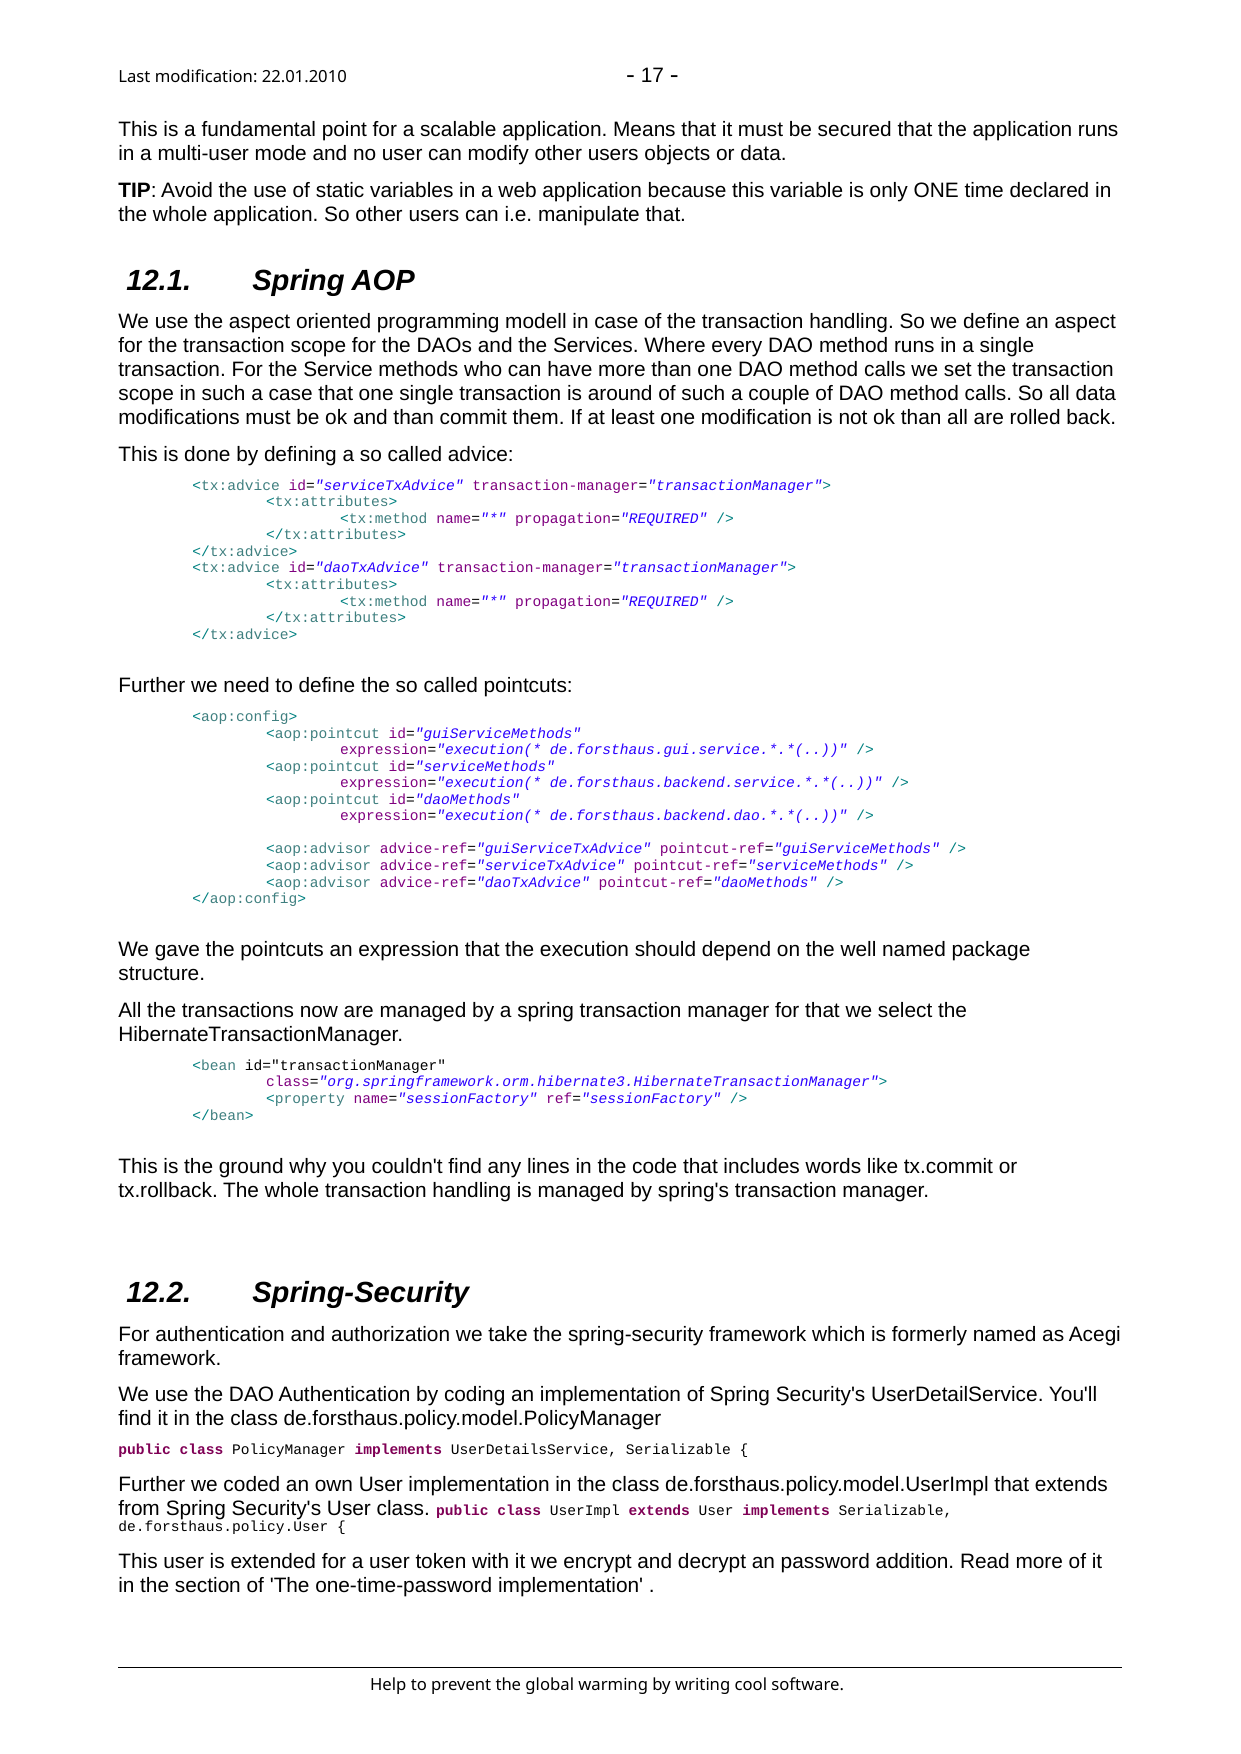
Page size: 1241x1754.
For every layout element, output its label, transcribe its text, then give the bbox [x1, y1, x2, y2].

text All the transactions now are managed by a spring transaction manager for that we select the HibernateTransactionManager. [118, 998, 1122, 1046]
text <aop:advisor advice-ref="serviceTxAdvice" pointcut-ref="serviceMethods" /> [118, 858, 1122, 875]
text public class PolicyManager implements UserDetailsService, Serializable { [118, 1442, 1122, 1459]
text <property name="sessionFactory" ref="sessionFactory" /> [118, 1091, 1122, 1108]
text </tx:attributes> [118, 610, 1122, 627]
text <aop:advisor advice-ref="daoTxAdvice" pointcut-ref="daoMethods" /> [118, 875, 1122, 891]
subtitle Spring AOP [118, 263, 1122, 297]
text <tx:method name="*" propagation="REQUIRED" /> [118, 511, 1122, 528]
text For authentication and authorization we take the spring-security framework which is formerly named as Acegi framework. [118, 1322, 1122, 1369]
text </bean> [118, 1108, 1122, 1124]
text This is the ground why you couldn't find any lines in the code that includes words like tx.commit or tx.rollback. The whole transaction handling is managed by spring's transaction manager. [118, 1154, 1122, 1202]
text We use the DAO Authentication by coding an implementation of Spring Security's UserDetailService. You'll find it in the class de.forsthaus.policy.model.PolicyManager [118, 1382, 1122, 1430]
text <bean id="transactionManager" [118, 1058, 1122, 1075]
text We use the aspect oriented programming modell in case of the transaction handling. So we define an aspect for the transaction scope for the DAOs and the Services. Where every DAO method runs in a single transaction. For the Service methods who can have more than one DAO method calls we set the transaction scope in such a case that one single transaction is around of such a couple of DAO method calls. So all data modifications must be ok and than commit them. If at least one modification is not ok than all are rolled back. [118, 309, 1122, 429]
text <aop:advisor advice-ref="guiServiceTxAdvice" pointcut-ref="guiServiceMethods" /> [118, 842, 1122, 858]
text expression="execution(* de.forsthaus.backend.dao.*.*(..))" /> [118, 809, 1122, 825]
text </aop:config> [118, 891, 1122, 908]
text This user is extended for a user token with it we encrypt and decrypt an password addition. Read more of it in the section of 'The one-time-password implementation' . [118, 1548, 1122, 1596]
text expression="execution(* de.forsthaus.backend.service.*.*(..))" /> [118, 776, 1122, 792]
text <aop:config> [118, 709, 1122, 726]
text </tx:advice> [118, 627, 1122, 643]
text <aop:pointcut id="daoMethods" [118, 792, 1122, 809]
text </tx:advice> [118, 544, 1122, 561]
text <tx:attributes> [118, 577, 1122, 594]
text <tx:advice id="daoTxAdvice" transaction-manager="transactionManager"> [118, 561, 1122, 577]
text We gave the pointcuts an expression that the execution should depend on the well named package structure. [118, 937, 1122, 985]
text Further we coded an own User implementation in the class de.forsthaus.policy.model.UserImpl that extends from Spring Security's User class. public class UserImpl extends User implements Serializable, de.forsthaus.policy.User { [118, 1471, 1122, 1536]
text class="org.springframework.orm.hibernate3.HibernateTransactionManager"> [118, 1075, 1122, 1091]
text <tx:method name="*" propagation="REQUIRED" /> [118, 594, 1122, 610]
text <aop:pointcut id="serviceMethods" [118, 759, 1122, 776]
subtitle Spring-Security [118, 1276, 1122, 1309]
text <tx:attributes> [118, 494, 1122, 511]
text TIP: Avoid the use of static variables in a web application because this variable is only ONE time declared in the whole application. So other users can i.e. manipulate that. [118, 178, 1122, 226]
text This is a fundamental point for a scalable application. Means that it must be secured that the application runs in a multi-user mode and no user can modify other users objects or data. [118, 117, 1122, 165]
text This is done by defining a so called advice: [118, 441, 1122, 465]
text </tx:attributes> [118, 528, 1122, 544]
text Further we need to define the so called pointcuts: [118, 673, 1122, 697]
text <tx:advice id="serviceTxAdvice" transaction-manager="transactionManager"> [118, 478, 1122, 494]
text <aop:pointcut id="guiServiceMethods" [118, 726, 1122, 742]
text expression="execution(* de.forsthaus.gui.service.*.*(..))" /> [118, 742, 1122, 759]
